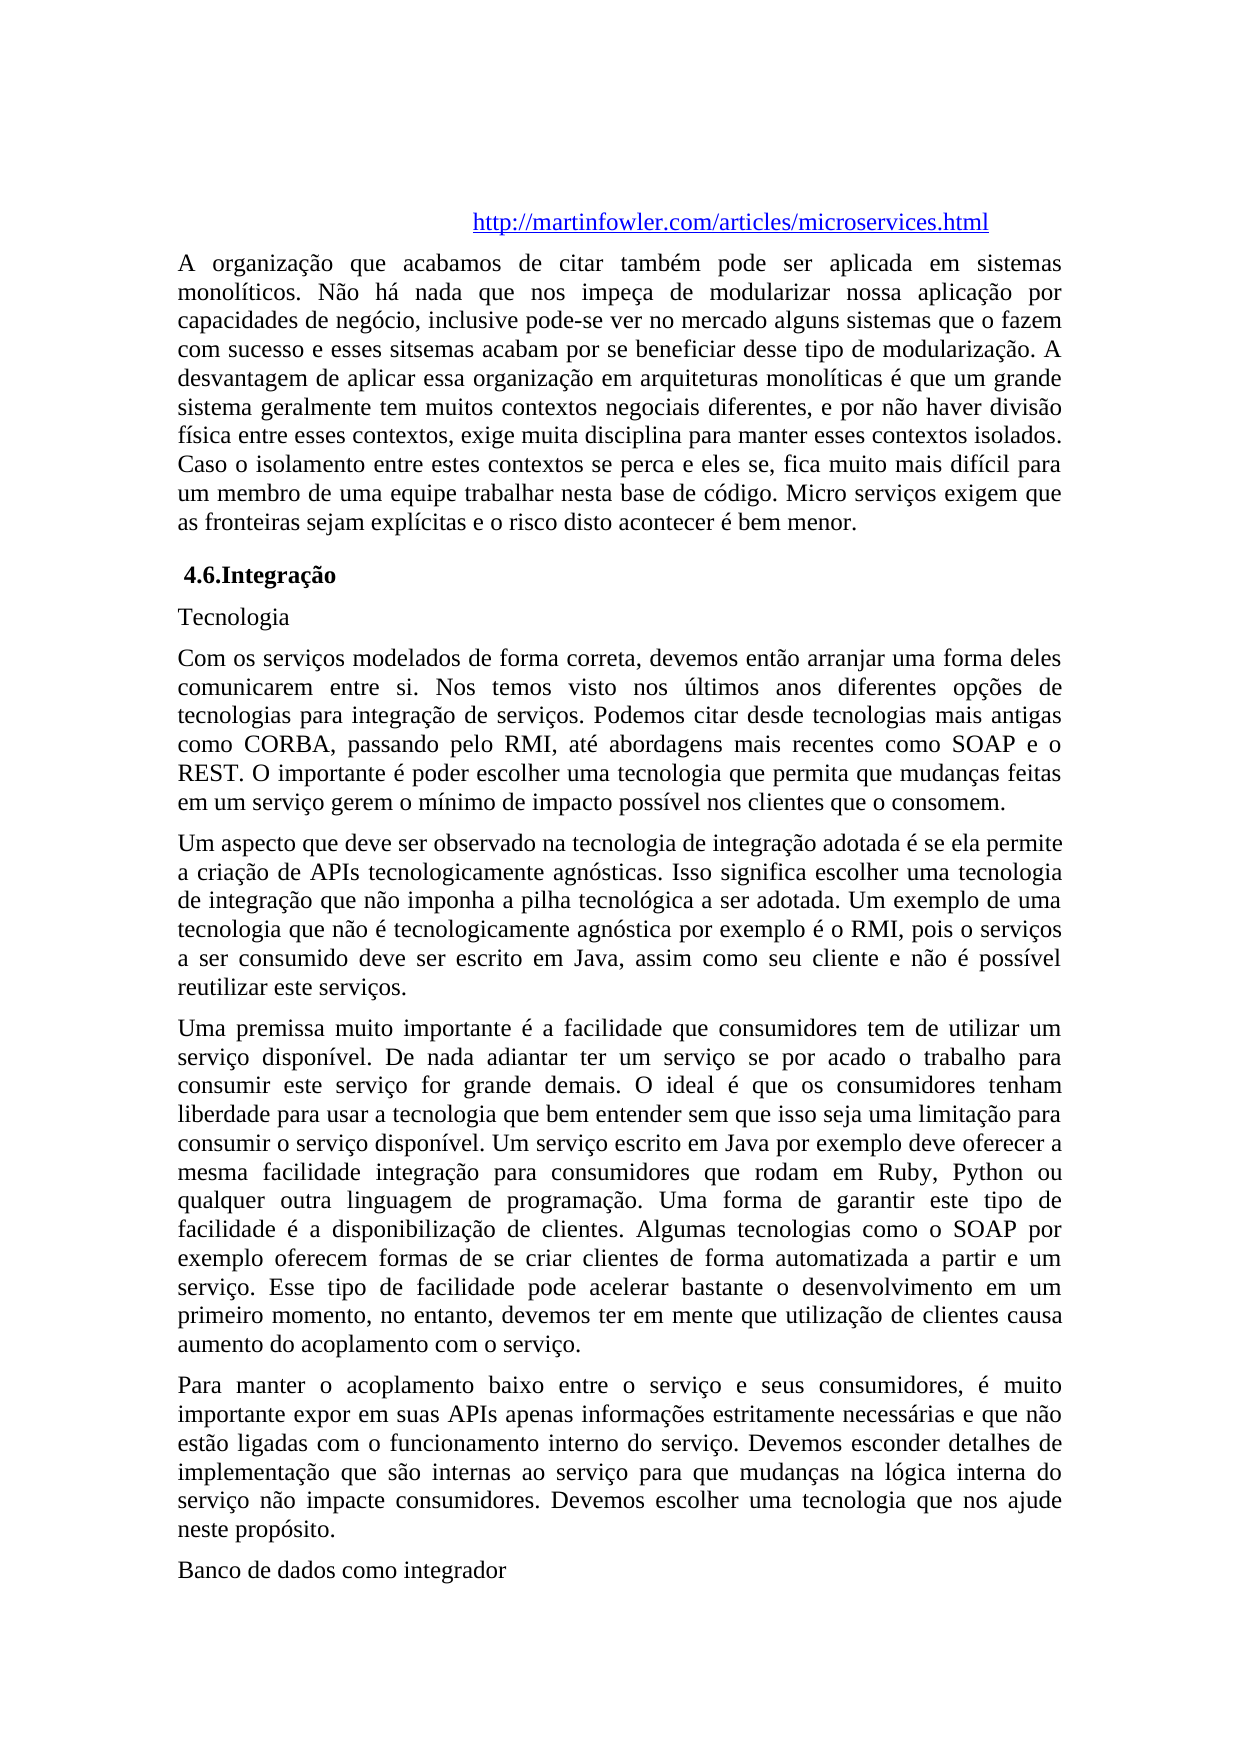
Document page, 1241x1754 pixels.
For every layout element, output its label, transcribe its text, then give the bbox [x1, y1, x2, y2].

text Uma premissa muito importante é a facilidade que consumidores tem de utilizar um serviço disponível. De nada adiantar ter um serviço se por acado o trabalho para consumir este serviço for grande demais. O ideal é que os consumidores tenham liberdade para usar a tecnologia que bem entender sem que isso seja uma limitação para consumir o serviço disponível. Um serviço escrito em Java por exemplo deve oferecer a mesma facilidade integração para consumidores que rodam em Ruby, Python ou qualquer outra linguagem de programação. Uma forma de garantir este tipo de facilidade é a disponibilização de clientes. Algumas tecnologias como o SOAP por exemplo oferecem formas de se criar clientes de forma automatizada a partir e um serviço. Esse tipo de facilidade pode acelerar bastante o desenvolvimento em um primeiro momento, no entanto, devemos ter em mente que utilização de clientes causa aumento do acoplamento com o serviço. [177, 1013, 1063, 1358]
text Um aspecto que deve ser observado na tecnologia de integração adotada é se ela permite a criação de APIs tecnologicamente agnósticas. Isso significa escolher uma tecnologia de integração que não imponha a pilha tecnológica a ser adotada. Um exemplo de uma tecnologia que não é tecnologicamente agnóstica por exemplo é o RMI, pois o serviços a ser consumido deve ser escrito em Java, assim como seu cliente e não é possível reutilizar este serviços. [177, 828, 1063, 1001]
text http://martinfowler.com/articles/microservices.html [103, 207, 1063, 236]
text Para manter o acoplamento baixo entre o serviço e seus consumidores, é muito importante expor em suas APIs apenas informações estritamente necessárias e que não estão ligadas com o funcionamento interno do serviço. Devemos esconder detalhes de implementação que são internas ao serviço para que mudanças na lógica interna do serviço não impacte consumidores. Devemos escolher uma tecnologia que nos ajude neste propósito. [177, 1371, 1063, 1543]
subtitle Integração [177, 561, 1063, 589]
text Banco de dados como integrador [177, 1556, 1063, 1584]
text Com os serviços modelados de forma correta, devemos então arranjar uma forma deles comunicarem entre si. Nos temos visto nos últimos anos diferentes opções de tecnologias para integração de serviços. Podemos citar desde tecnologias mais antigas como CORBA, passando pelo RMI, até abordagens mais recentes como SOAP e o REST. O importante é poder escolher uma tecnologia que permita que mudanças feitas em um serviço gerem o mínimo de impacto possível nos clientes que o consomem. [177, 643, 1063, 816]
text A organização que acabamos de citar também pode ser aplicada em sistemas monolíticos. Não há nada que nos impeça de modularizar nossa aplicação por capacidades de negócio, inclusive pode-se ver no mercado alguns sistemas que o fazem com sucesso e esses sitsemas acabam por se beneficiar desse tipo de modularização. A desvantagem de aplicar essa organização em arquiteturas monolíticas é que um grande sistema geralmente tem muitos contextos negociais diferentes, e por não haver divisão física entre esses contextos, exige muita disciplina para manter esses contextos isolados. Caso o isolamento entre estes contextos se perca e eles se, fica muito mais difícil para um membro de uma equipe trabalhar nesta base de código. Micro serviços exigem que as fronteiras sejam explícitas e o risco disto acontecer é bem menor. [177, 248, 1063, 536]
text Tecnologia [177, 602, 1063, 631]
